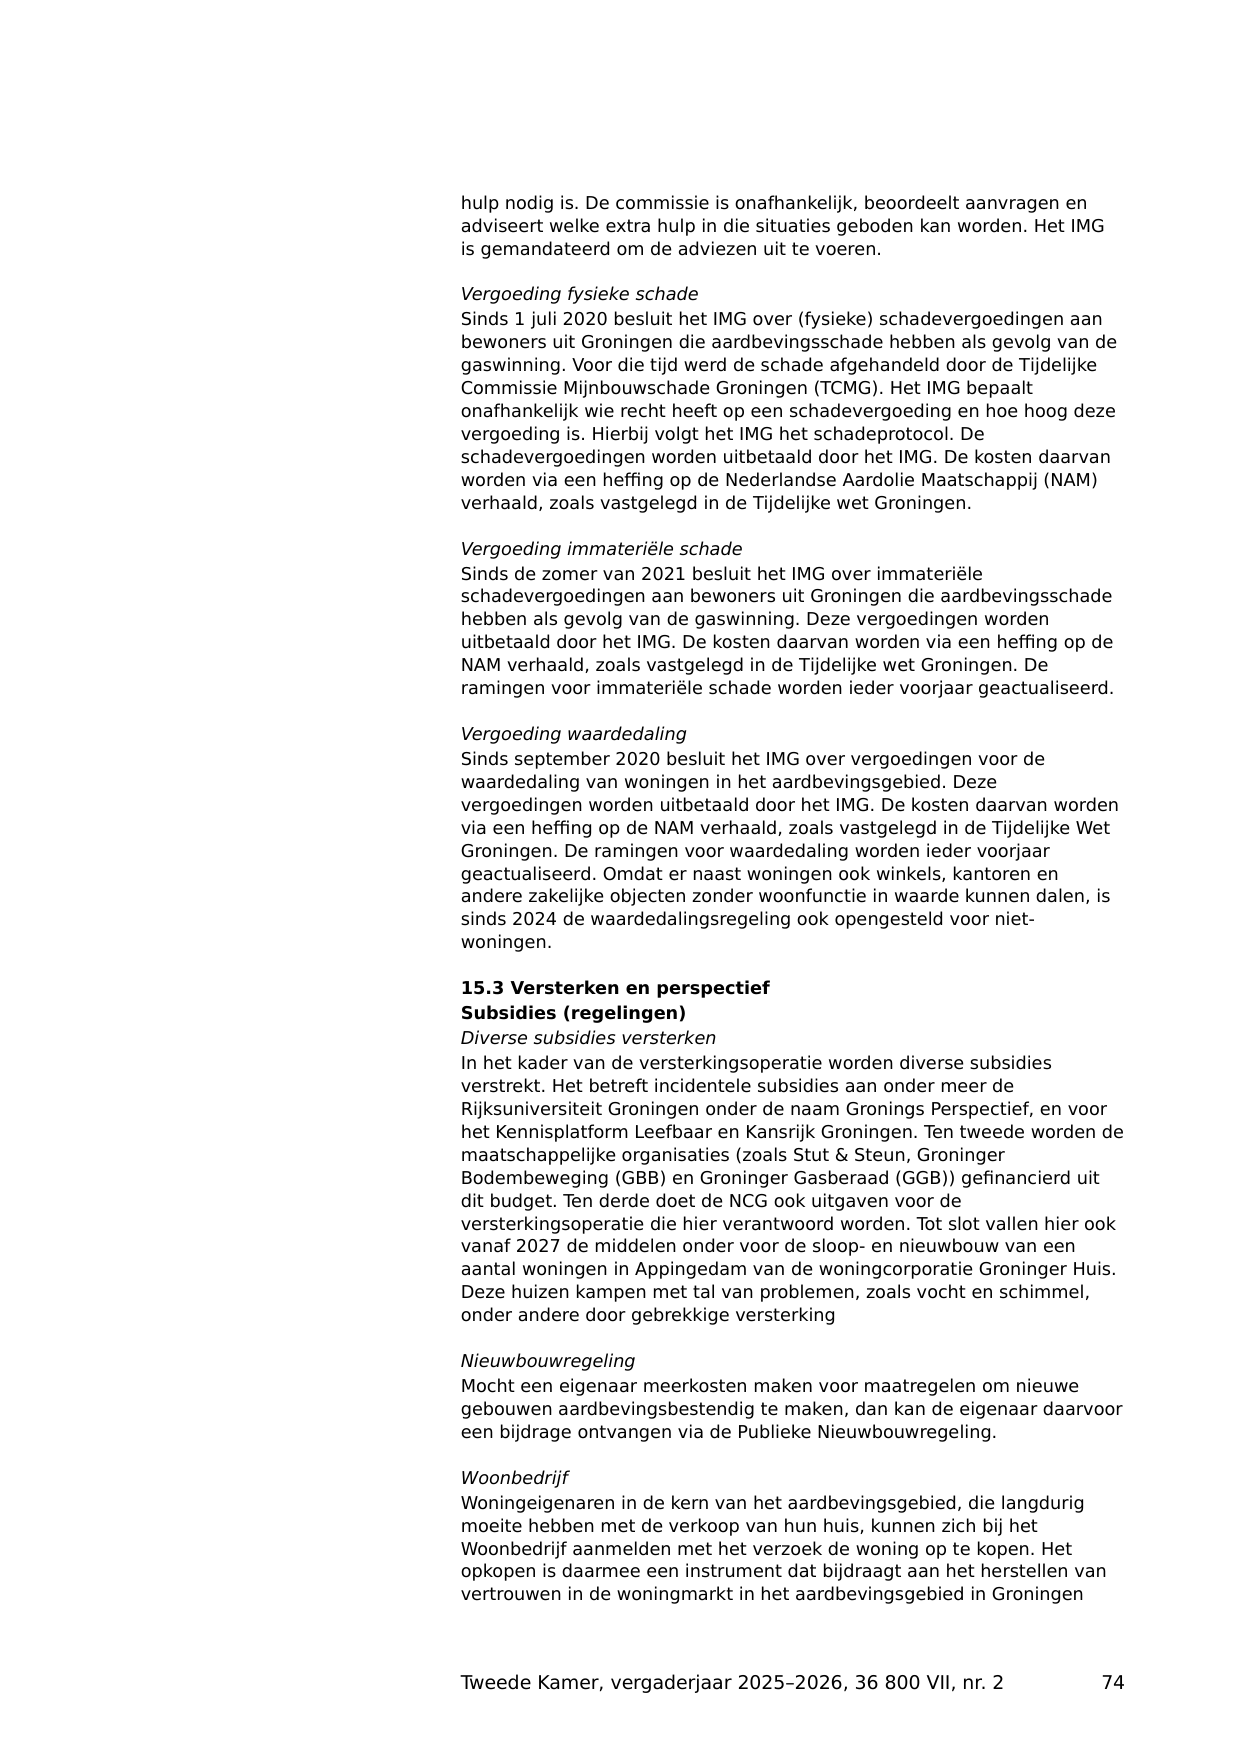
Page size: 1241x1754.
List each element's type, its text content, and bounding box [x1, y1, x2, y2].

text Vergoeding waardedaling [461, 722, 1125, 745]
text Mocht een eigenaar meerkosten maken voor maatregelen om nieuwe gebouwen aardbevingsbestendig te maken, dan kan de eigenaar daarvoor een bĳdrage ontvangen via de Publieke Nieuwbouwregeling. [461, 1374, 1125, 1443]
text Diverse subsidies versterken [461, 1026, 1125, 1049]
text Nieuwbouwregeling [461, 1349, 1125, 1372]
text Sinds september 2020 besluit het IMG over vergoedingen voor de waardedaling van woningen in het aardbevingsgebied. Deze vergoedingen worden uitbetaald door het IMG. De kosten daarvan worden via een heffing op de NAM verhaald, zoals vastgelegd in de Tĳdelĳke Wet Groningen. De ramingen voor waardedaling worden ieder voorjaar geactualiseerd. Omdat er naast woningen ook winkels, kantoren en andere zakelĳke objecten zonder woonfunctie in waarde kunnen dalen, is sinds 2024 de waardedalingsregeling ook opengesteld voor niet-woningen. [461, 747, 1125, 953]
text Sinds 1 juli 2020 besluit het IMG over (fysieke) schadevergoedingen aan bewoners uit Groningen die aardbevingsschade hebben als gevolg van de gaswinning. Voor die tĳd werd de schade afgehandeld door de Tĳdelĳke Commissie Mĳnbouwschade Groningen (TCMG). Het IMG bepaalt onafhankelĳk wie recht heeft op een schadevergoeding en hoe hoog deze vergoeding is. Hierbĳ volgt het IMG het schadeprotocol. De schadevergoedingen worden uitbetaald door het IMG. De kosten daarvan worden via een heffing op de Nederlandse Aardolie Maatschappij (NAM) verhaald, zoals vastgelegd in de Tĳdelĳke wet Groningen. [461, 307, 1125, 514]
text Woonbedrijf [461, 1466, 1125, 1489]
text Vergoeding fysieke schade [461, 282, 1125, 305]
text Subsidies (regelingen) [461, 1001, 1125, 1024]
text Sinds de zomer van 2021 besluit het IMG over immateriële schadevergoedingen aan bewoners uit Groningen die aardbevingsschade hebben als gevolg van de gaswinning. Deze vergoedingen worden uitbetaald door het IMG. De kosten daarvan worden via een heffing op de NAM verhaald, zoals vastgelegd in de Tĳdelĳke wet Groningen. De ramingen voor immateriële schade worden ieder voorjaar geactualiseerd. [461, 562, 1125, 699]
text 15.3 Versterken en perspectief [461, 976, 1125, 999]
text Vergoeding immateriële schade [461, 537, 1125, 559]
text Woningeigenaren in de kern van het aardbevingsgebied, die langdurig moeite hebben met de verkoop van hun huis, kunnen zich bij het Woonbedrijf aanmelden met het verzoek de woning op te kopen. Het opkopen is daarmee een instrument dat bijdraagt aan het herstellen van vertrouwen in de woningmarkt in het aardbevingsgebied in Groningen [461, 1491, 1125, 1605]
text hulp nodig is. De commissie is onafhankelĳk, beoordeelt aanvragen en adviseert welke extra hulp in die situaties geboden kan worden. Het IMG is gemandateerd om de adviezen uit te voeren. [461, 191, 1125, 259]
text In het kader van de versterkingsoperatie worden diverse subsidies verstrekt. Het betreft incidentele subsidies aan onder meer de Rĳksuniversiteit Groningen onder de naam Gronings Perspectief, en voor het Kennisplatform Leefbaar en Kansrĳk Groningen. Ten tweede worden de maatschappelijke organisaties (zoals Stut & Steun, Groninger Bodembeweging (GBB) en Groninger Gasberaad (GGB)) gefinancierd uit dit budget. Ten derde doet de NCG ook uitgaven voor de versterkingsoperatie die hier verantwoord worden. Tot slot vallen hier ook vanaf 2027 de middelen onder voor de sloop- en nieuwbouw van een aantal woningen in Appingedam van de woningcorporatie Groninger Huis. Deze huizen kampen met tal van problemen, zoals vocht en schimmel, onder andere door gebrekkige versterking [461, 1051, 1125, 1326]
